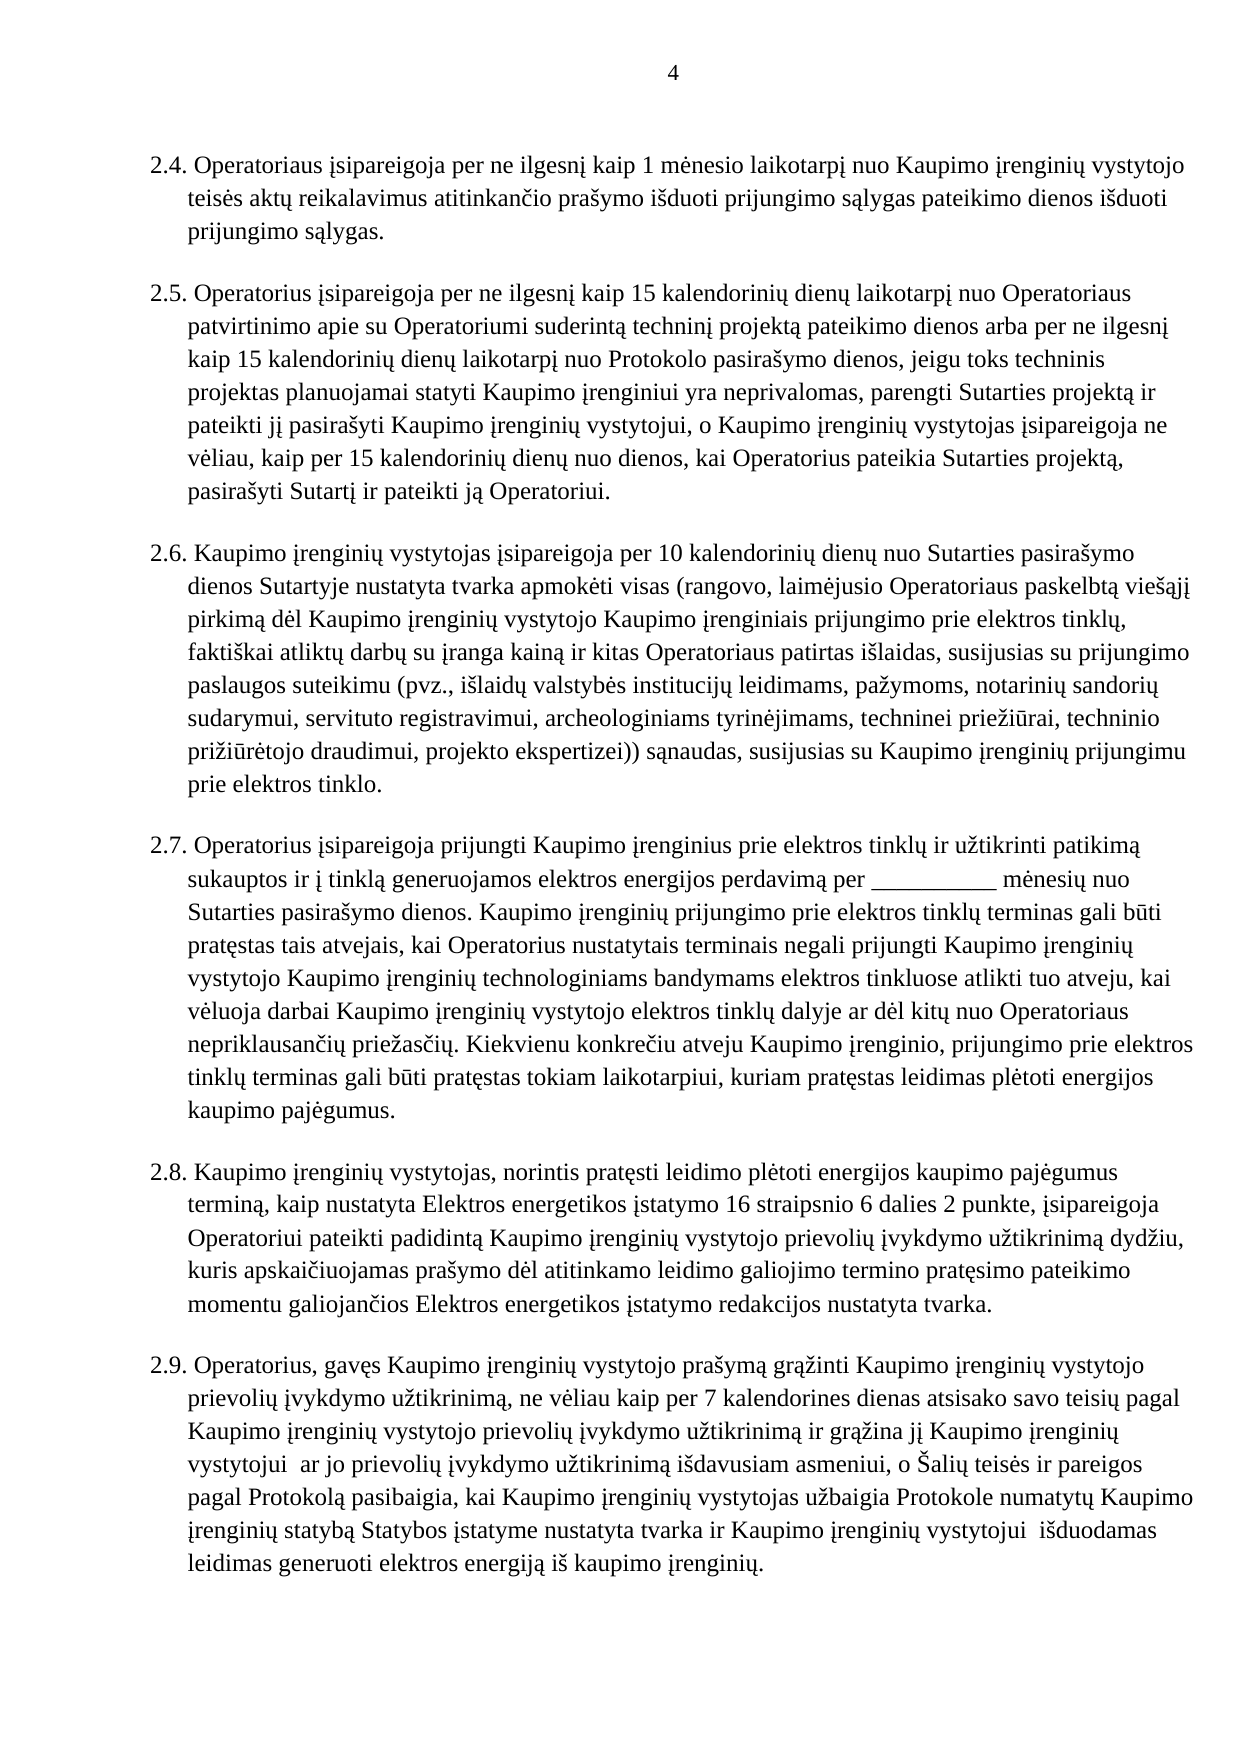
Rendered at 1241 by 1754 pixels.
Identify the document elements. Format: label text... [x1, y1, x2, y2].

text 2.7. Operatorius įsipareigoja prijungti Kaupimo įrenginius prie elektros tinklų ir užtikrinti patikimą sukauptos ir į tinklą generuojamos elektros energijos perdavimą per __________ mėnesių nuo Sutarties pasirašymo dienos. Kaupimo įrenginių prijungimo prie elektros tinklų terminas gali būti pratęstas tais atvejais, kai Operatorius nustatytais terminais negali prijungti Kaupimo įrenginių vystytojo Kaupimo įrenginių technologiniams bandymams elektros tinkluose atlikti tuo atveju, kai vėluoja darbai Kaupimo įrenginių vystytojo elektros tinklų dalyje ar dėl kitų nuo Operatoriaus nepriklausančių priežasčių. Kiekvienu konkrečiu atveju Kaupimo įrenginio, prijungimo prie elektros tinklų terminas gali būti pratęstas tokiam laikotarpiui, kuriam pratęstas leidimas plėtoti energijos kaupimo pajėgumus. [150, 831, 1196, 1123]
text 2.8. Kaupimo įrenginių vystytojas, norintis pratęsti leidimo plėtoti energijos kaupimo pajėgumus terminą, kaip nustatyta Elektros energetikos įstatymo 16 straipsnio 6 dalies 2 punkte, įsipareigoja Operatoriui pateikti padidintą Kaupimo įrenginių vystytojo prievolių įvykdymo užtikrinimą dydžiu, kuris apskaičiuojamas prašymo dėl atitinkamo leidimo galiojimo termino pratęsimo pateikimo momentu galiojančios Elektros energetikos įstatymo redakcijos nustatyta tvarka. [150, 1157, 1196, 1317]
text 2.4. Operatoriaus įsipareigoja per ne ilgesnį kaip 1 mėnesio laikotarpį nuo Kaupimo įrenginių vystytojo teisės aktų reikalavimus atitinkančio prašymo išduoti prijungimo sąlygas pateikimo dienos išduoti prijungimo sąlygas. [150, 150, 1196, 245]
text 2.5. Operatorius įsipareigoja per ne ilgesnį kaip 15 kalendorinių dienų laikotarpį nuo Operatoriaus patvirtinimo apie su Operatoriumi suderintą techninį projektą pateikimo dienos arba per ne ilgesnį kaip 15 kalendorinių dienų laikotarpį nuo Protokolo pasirašymo dienos, jeigu toks techninis projektas planuojamai statyti Kaupimo įrenginiui yra neprivalomas, parengti Sutarties projektą ir pateikti jį pasirašyti Kaupimo įrenginių vystytojui, o Kaupimo įrenginių vystytojas įsipareigoja ne vėliau, kaip per 15 kalendorinių dienų nuo dienos, kai Operatorius pateikia Sutarties projektą, pasirašyti Sutartį ir pateikti ją Operatoriui. [150, 278, 1196, 505]
text 2.9. Operatorius, gavęs Kaupimo įrenginių vystytojo prašymą grąžinti Kaupimo įrenginių vystytojo prievolių įvykdymo užtikrinimą, ne vėliau kaip per 7 kalendorines dienas atsisako savo teisių pagal Kaupimo įrenginių vystytojo prievolių įvykdymo užtikrinimą ir grąžina jį Kaupimo įrenginių vystytojui ar jo prievolių įvykdymo užtikrinimą išdavusiam asmeniui, o Šalių teisės ir pareigos pagal Protokolą pasibaigia, kai Kaupimo įrenginių vystytojas užbaigia Protokole numatytų Kaupimo įrenginių statybą Statybos įstatyme nustatyta tvarka ir Kaupimo įrenginių vystytojui išduodamas leidimas generuoti elektros energiją iš kaupimo įrenginių. [150, 1350, 1196, 1577]
text 2.6. Kaupimo įrenginių vystytojas įsipareigoja per 10 kalendorinių dienų nuo Sutarties pasirašymo dienos Sutartyje nustatyta tvarka apmokėti visas (rangovo, laimėjusio Operatoriaus paskelbtą viešąjį pirkimą dėl Kaupimo įrenginių vystytojo Kaupimo įrenginiais prijungimo prie elektros tinklų, faktiškai atliktų darbų su įranga kainą ir kitas Operatoriaus patirtas išlaidas, susijusias su prijungimo paslaugos suteikimu (pvz., išlaidų valstybės institucijų leidimams, pažymoms, notarinių sandorių sudarymui, servituto registravimui, archeologiniams tyrinėjimams, techninei priežiūrai, techninio prižiūrėtojo draudimui, projekto ekspertizei)) sąnaudas, susijusias su Kaupimo įrenginių prijungimu prie elektros tinklo. [150, 538, 1196, 798]
